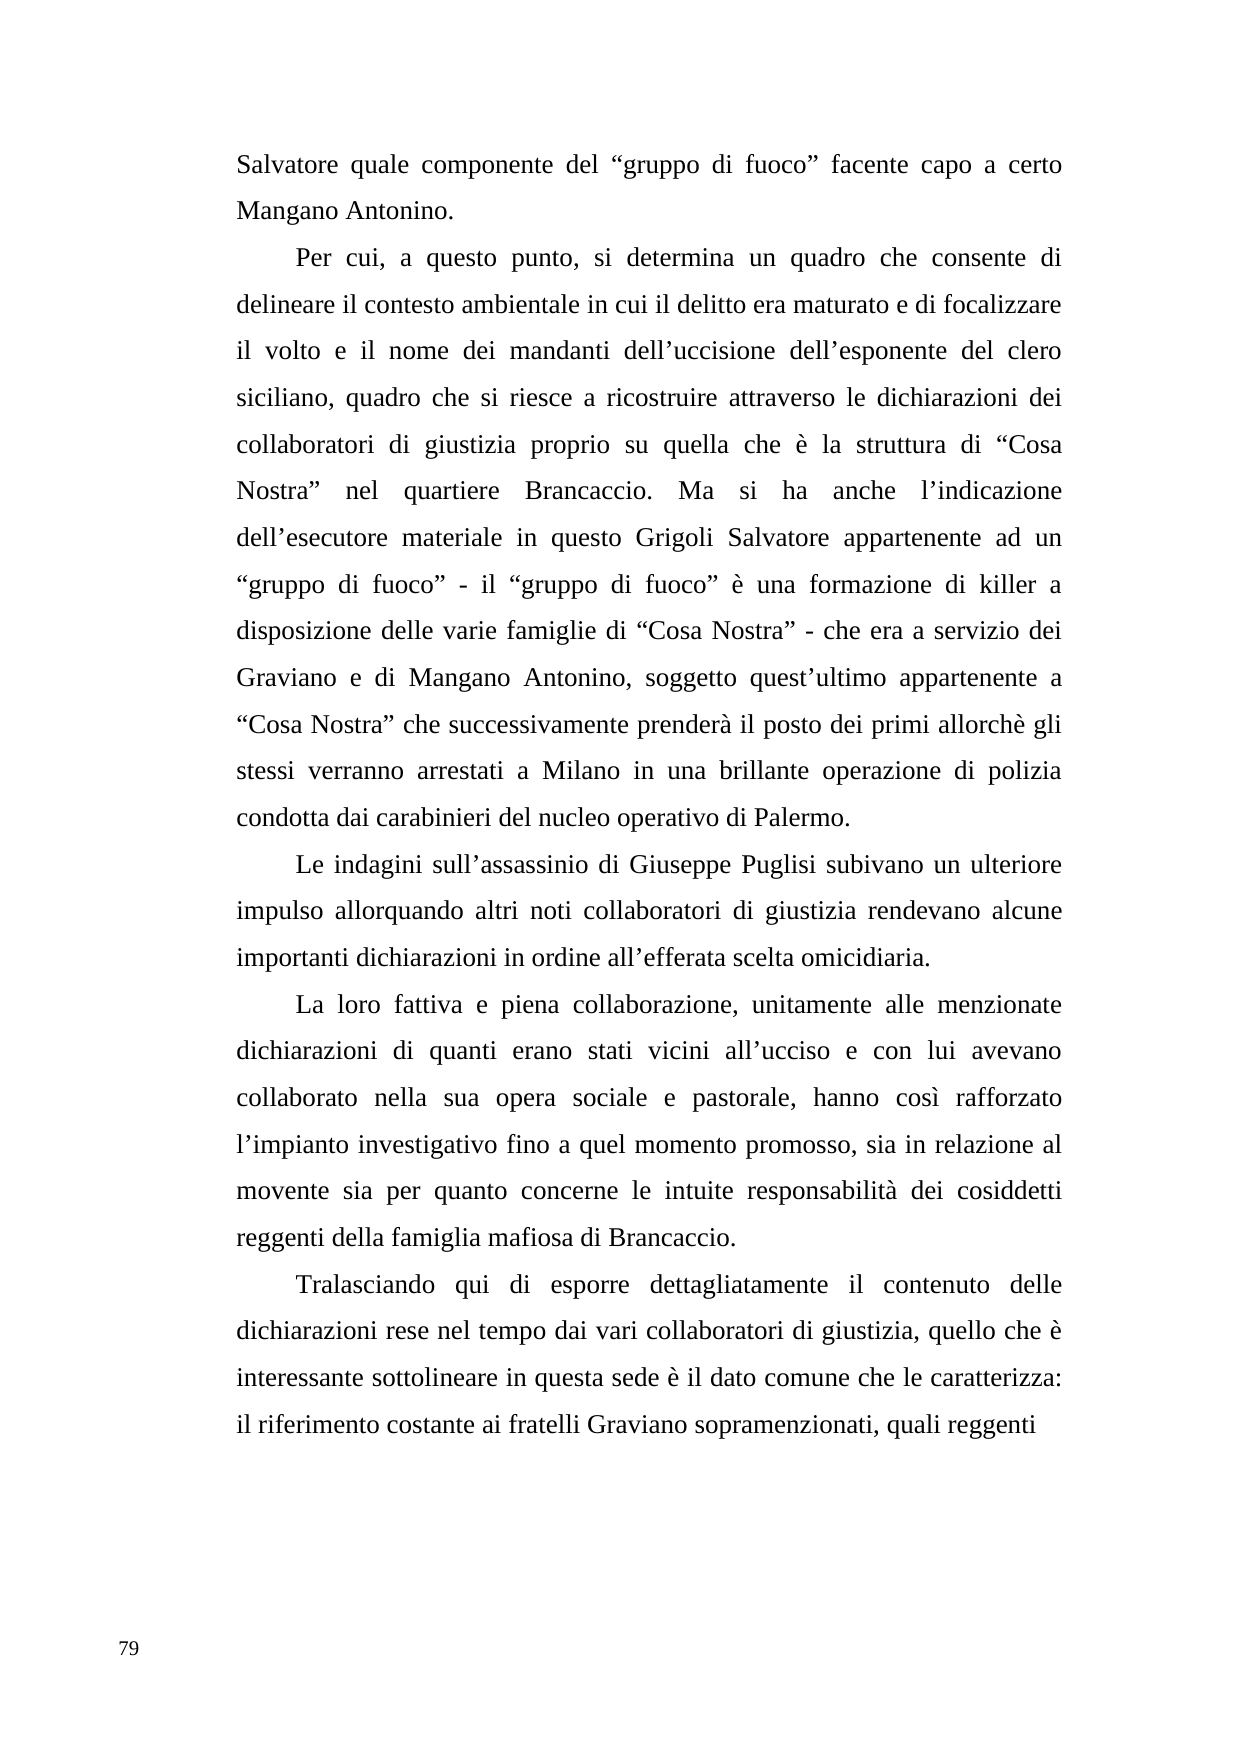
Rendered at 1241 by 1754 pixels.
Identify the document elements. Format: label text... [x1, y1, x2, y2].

text Le indagini sull’assassinio di Giuseppe Puglisi subivano un ulteriore impulso allorquando altri noti collaboratori di giustizia rendevano alcune importanti dichiarazioni in ordine all’efferata scelta omicidiaria. [236, 848, 1063, 972]
text Tralasciando qui di esporre dettagliatamente il contenuto delle dichiarazioni rese nel tempo dai vari collaboratori di giustizia, quello che è interessante sottolineare in questa sede è il dato comune che le caratterizza: il riferimento costante ai fratelli Graviano sopramenzionati, quali reggenti [236, 1268, 1063, 1439]
text Per cui, a questo punto, si determina un quadro che consente di delineare il contesto ambientale in cui il delitto era maturato e di focalizzare il volto e il nome dei mandanti dell’uccisione dell’esponente del clero siciliano, quadro che si riesce a ricostruire attraverso le dichiarazioni dei collaboratori di giustizia proprio su quella che è la struttura di “Cosa Nostra” nel quartiere Brancaccio. Ma si ha anche l’indicazione dell’esecutore materiale in questo Grigoli Salvatore appartenente ad un “gruppo di fuoco” - il “gruppo di fuoco” è una formazione di killer a disposizione delle varie famiglie di “Cosa Nostra” - che era a servizio dei Graviano e di Mangano Antonino, soggetto quest’ultimo appartenente a “Cosa Nostra” che successivamente prenderà il posto dei primi allorchè gli stessi verranno arrestati a Milano in una brillante operazione di polizia condotta dai carabinieri del nucleo operativo di Palermo. [236, 241, 1063, 832]
text Salvatore quale componente del “gruppo di fuoco” facente capo a certo Mangano Antonino. [236, 148, 1063, 226]
text La loro fattiva e piena collaborazione, unitamente alle menzionate dichiarazioni di quanti erano stati vicini all’ucciso e con lui avevano collaborato nella sua opera sociale e pastorale, hanno così rafforzato l’impianto investigativo fino a quel momento promosso, sia in relazione al movente sia per quanto concerne le intuite responsabilità dei cosiddetti reggenti della famiglia mafiosa di Brancaccio. [236, 988, 1063, 1252]
